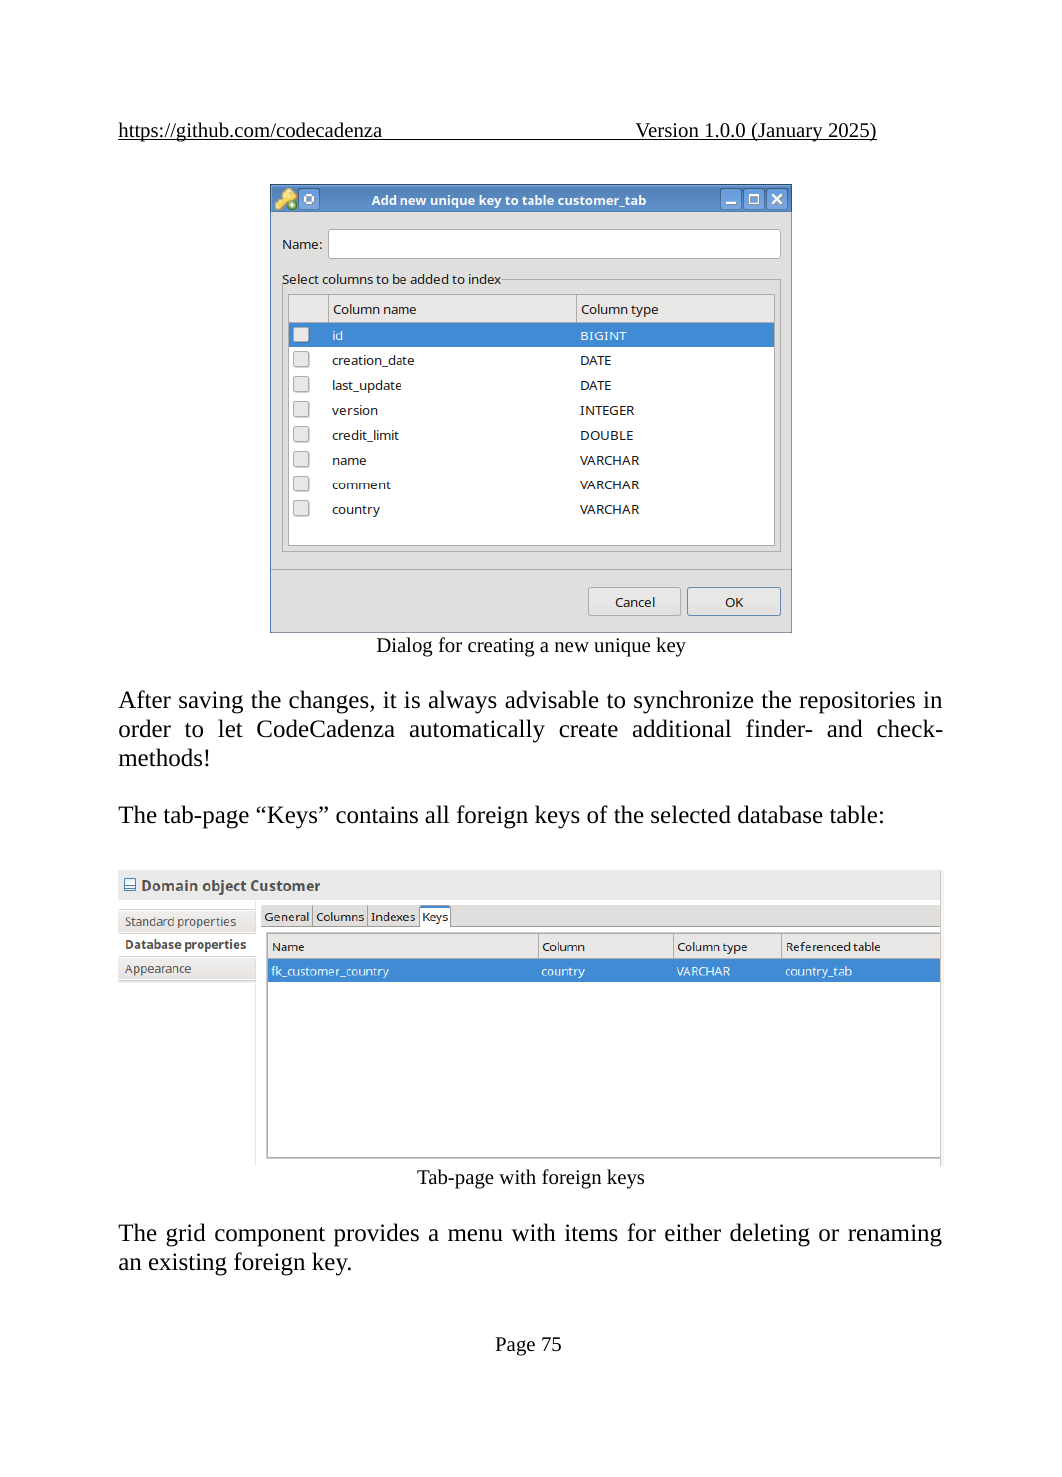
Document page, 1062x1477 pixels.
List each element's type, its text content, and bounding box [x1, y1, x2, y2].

text The tab-page “Keys” contains all foreign keys of the selected database table: [118, 801, 944, 829]
text After saving the changes, it is always advisable to synchronize the repositories in order to let CodeCadenza automatically create additional finder- and check-methods! [118, 686, 944, 772]
text Tab-page with foreign keys [118, 1166, 944, 1189]
picture [270, 184, 792, 633]
text The grid component provides a menu with items for either deleting or renaming an existing foreign key. [118, 1218, 944, 1276]
text Dialog for creating a new unique key [270, 633, 792, 657]
picture [118, 870, 944, 1166]
